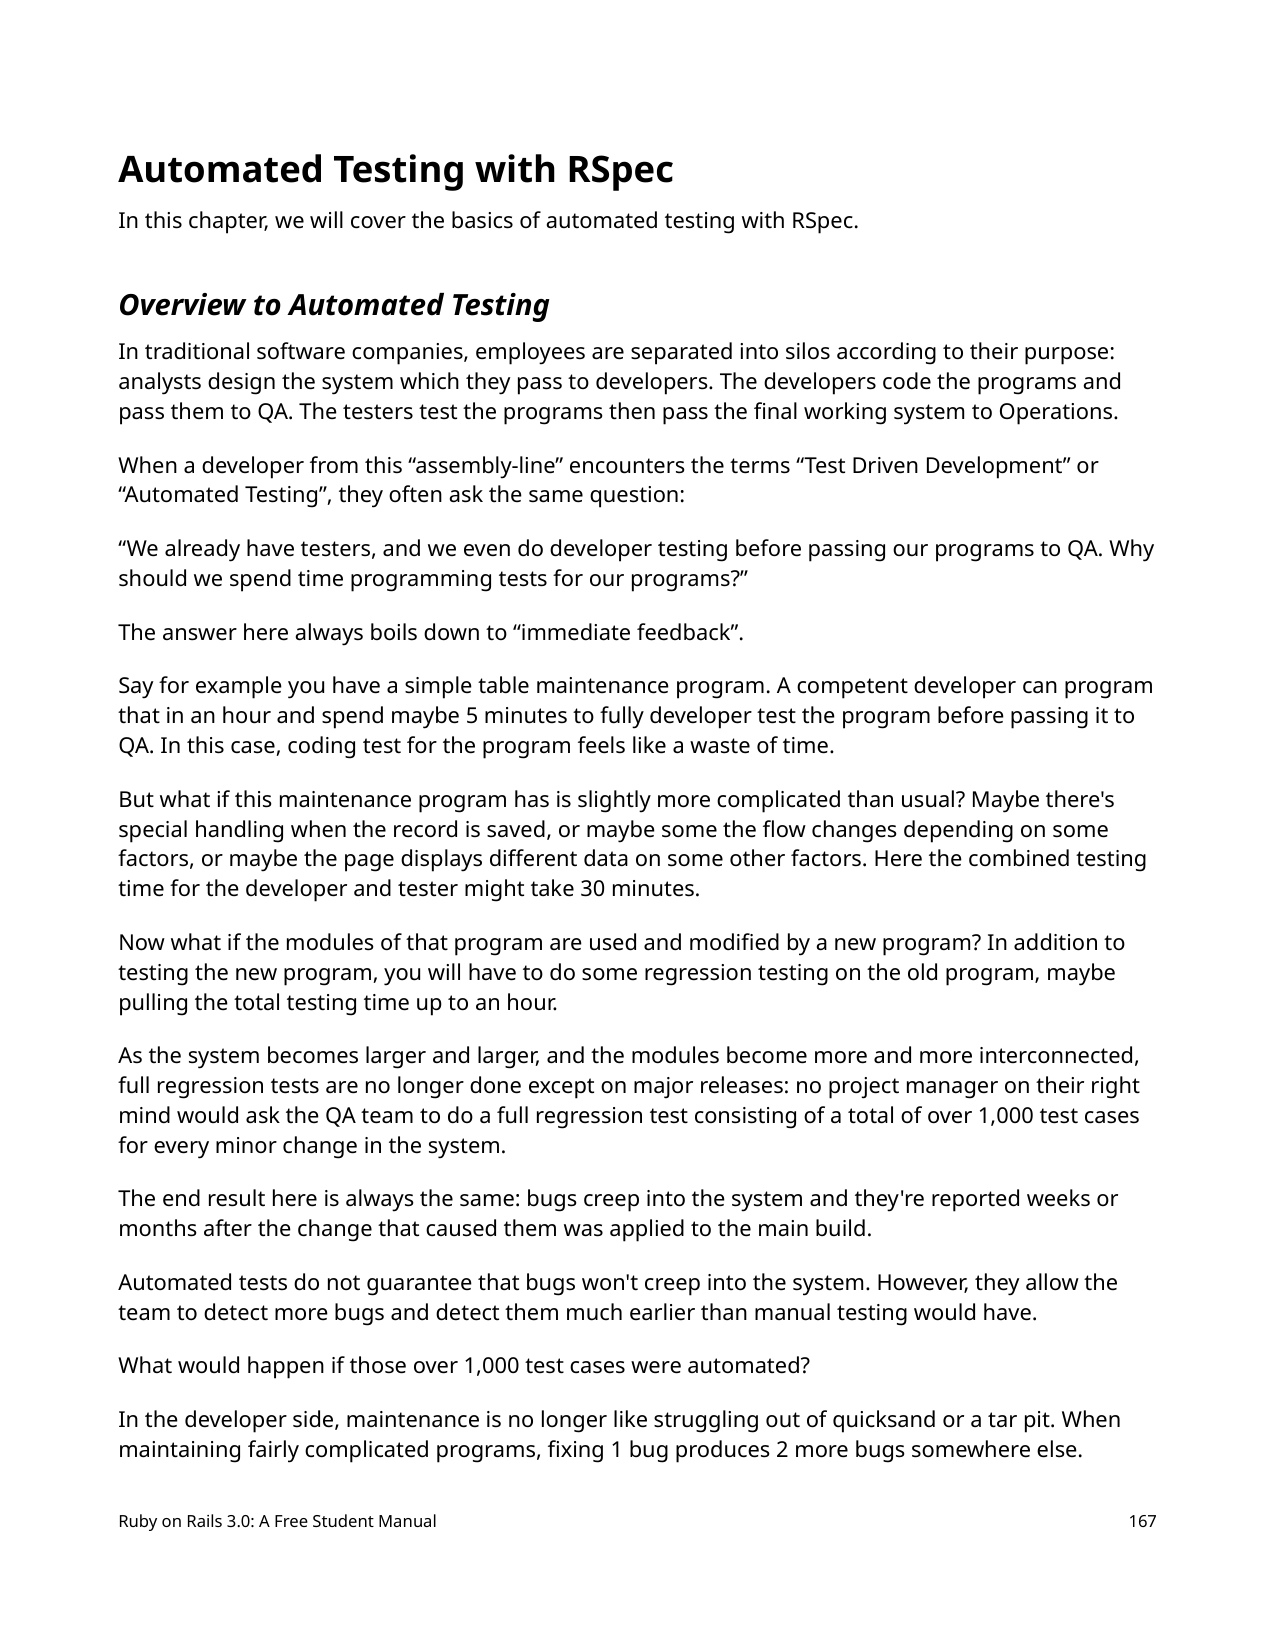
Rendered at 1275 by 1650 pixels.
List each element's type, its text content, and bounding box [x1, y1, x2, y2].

text Say for example you have a simple table maintenance program. A competent developer can program that in an hour and spend maybe 5 minutes to fully developer test the program before passing it to QA. In this case, coding test for the program feels like a waste of time. [118, 670, 1157, 760]
text Now what if the modules of that program are used and modified by a new program? In addition to testing the new program, you will have to do some regression testing on the old program, maybe pulling the total testing time up to an hour. [118, 927, 1157, 1016]
subtitle Overview to Automated Testing [118, 284, 1157, 324]
text “We already have testers, and we even do developer testing before passing our programs to QA. Why should we spend time programming tests for our programs?” [118, 533, 1157, 593]
text The end result here is always the same: bugs creep into the system and they're reported weeks or months after the change that caused them was applied to the main build. [118, 1183, 1157, 1243]
text What would happen if those over 1,000 test cases were automated? [118, 1350, 1157, 1380]
text In traditional software companies, employees are separated into silos according to their purpose: analysts design the system which they pass to developers. The developers code the programs and pass them to QA. The testers test the programs then pass the final working system to Operations. [118, 336, 1157, 426]
text The answer here always boils down to “immediate feedback”. [118, 617, 1157, 646]
text But what if this maintenance program has is slightly more complicated than usual? Maybe there's special handling when the record is saved, or maybe some the flow changes depending on some factors, or maybe the page displays different data on some other factors. Here the combined testing time for the developer and tester might take 30 minutes. [118, 784, 1157, 903]
text When a developer from this “assembly-line” encounters the terms “Test Driven Development” or “Automated Testing”, they often ask the same question: [118, 449, 1157, 509]
text In the developer side, maintenance is no longer like struggling out of quicksand or a tar pit. When maintaining fairly complicated programs, fixing 1 bug produces 2 more bugs somewhere else. [118, 1404, 1157, 1464]
text In this chapter, we will cover the basics of automated testing with RSpec. [118, 205, 1157, 235]
text Automated tests do not guarantee that bugs won't creep into the system. However, they allow the team to detect more bugs and detect them much earlier than manual testing would have. [118, 1267, 1157, 1326]
subtitle Automated Testing with RSpec [118, 143, 1157, 193]
text As the system becomes larger and larger, and the modules become more and more interconnected, full regression tests are no longer done except on major releases: no project manager on their right mind would ask the QA team to do a full regression test consisting of a total of over 1,000 test cases for every minor change in the system. [118, 1040, 1157, 1159]
